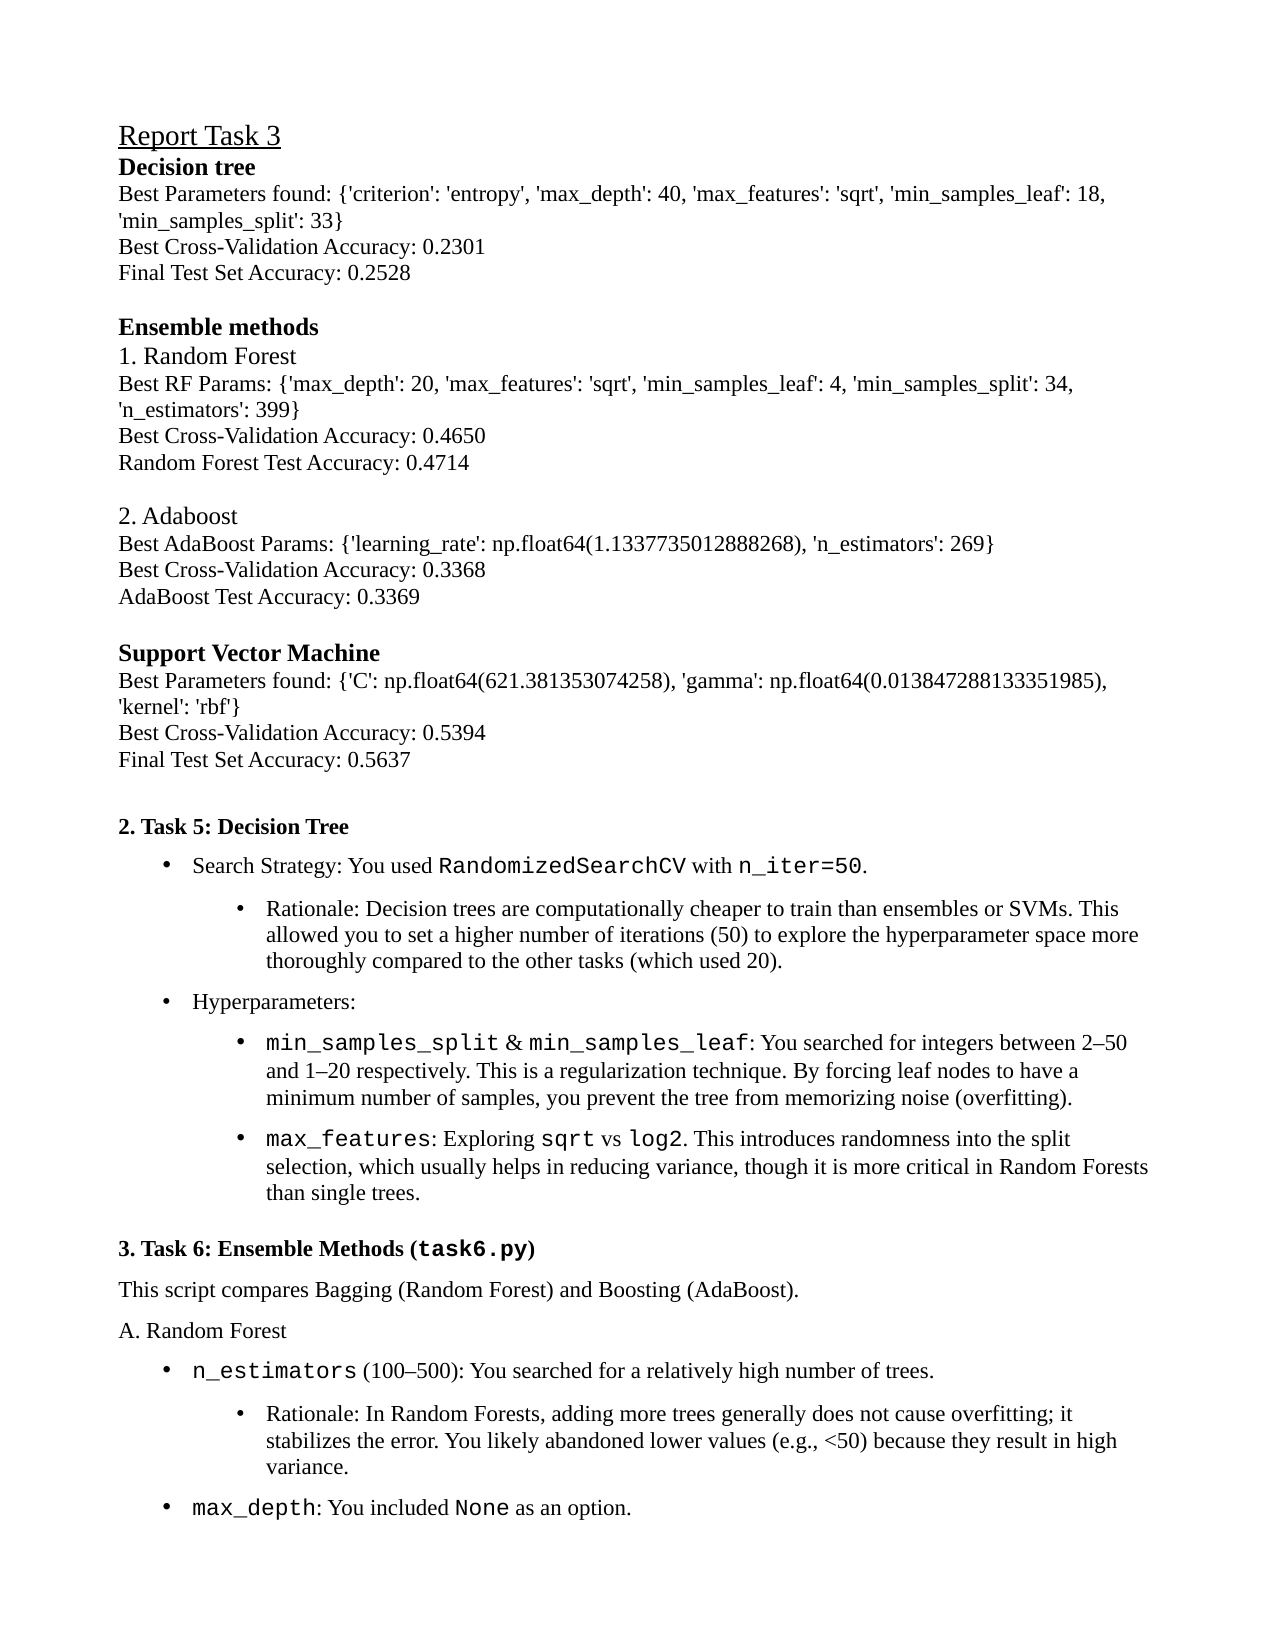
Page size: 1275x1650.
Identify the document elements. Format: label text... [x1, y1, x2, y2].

text Best AdaBoost Params: {'learning_rate': np.float64(1.1337735012888268), 'n_estimators': 269} [118, 530, 1157, 557]
list max_depth: You included None as an option. [162, 1494, 1157, 1522]
text Best Cross-Validation Accuracy: 0.5394 [118, 719, 1157, 746]
text A. Random Forest [118, 1317, 1157, 1343]
text Final Test Set Accuracy: 0.2528 [118, 259, 1157, 286]
text AdaBoost Test Accuracy: 0.3369 [118, 583, 1157, 609]
text Best Parameters found: {'C': np.float64(621.381353074258), 'gamma': np.float64(0.013847288133351985), 'kernel': 'rbf'} [118, 667, 1157, 719]
text Final Test Set Accuracy: 0.5637 [118, 746, 1157, 772]
text Ensemble methods [118, 312, 1157, 341]
text This script compares Bagging (Random Forest) and Boosting (AdaBoost). [118, 1276, 1157, 1302]
list Rationale: Decision trees are computationally cheaper to train than ensembles or SVMs. This allowed you to set a higher number of iterations (50) to explore the hyperparameter space more thoroughly compared to the other tasks (which used 20). [236, 895, 1157, 974]
list Search Strategy: You used RandomizedSearchCV with n_iter=50. [162, 852, 1157, 880]
text Best Parameters found: {'criterion': 'entropy', 'max_depth': 40, 'max_features': 'sqrt', 'min_samples_leaf': 18, 'min_samples_split': 33} [118, 180, 1157, 233]
text Decision tree [118, 152, 1157, 180]
text Best Cross-Validation Accuracy: 0.2301 [118, 233, 1157, 259]
text Report Task 3 [118, 118, 1157, 152]
text Best Cross-Validation Accuracy: 0.3368 [118, 557, 1157, 583]
text 1. Random Forest [118, 341, 1157, 370]
text Support Vector Machine [118, 638, 1157, 667]
text 2. Adaboost [118, 501, 1157, 530]
list min_samples_split & min_samples_leaf: You searched for integers between 2–50 and 1–20 respectively. This is a regularization technique. By forcing leaf nodes to have a minimum number of samples, you prevent the tree from memorizing noise (overfitting). [236, 1029, 1157, 1110]
list Hyperparameters: [162, 988, 1157, 1015]
subtitle 2. Task 5: Decision Tree [118, 813, 1157, 839]
list max_features: Exploring sqrt vs log2. This introduces randomness into the split selection, which usually helps in reducing variance, though it is more critical in Random Forests than single trees. [236, 1125, 1157, 1206]
text Best RF Params: {'max_depth': 20, 'max_features': 'sqrt', 'min_samples_leaf': 4, 'min_samples_split': 34, 'n_estimators': 399} [118, 370, 1157, 422]
list Rationale: In Random Forests, adding more trees generally does not cause overfitting; it stabilizes the error. You likely abandoned lower values (e.g., <50) because they result in high variance. [236, 1400, 1157, 1479]
subtitle 3. Task 6: Ensemble Methods (task6.py) [118, 1235, 1157, 1263]
text Best Cross-Validation Accuracy: 0.4650 [118, 422, 1157, 449]
text Random Forest Test Accuracy: 0.4714 [118, 449, 1157, 475]
list n_estimators (100–500): You searched for a relatively high number of trees. [162, 1358, 1157, 1386]
